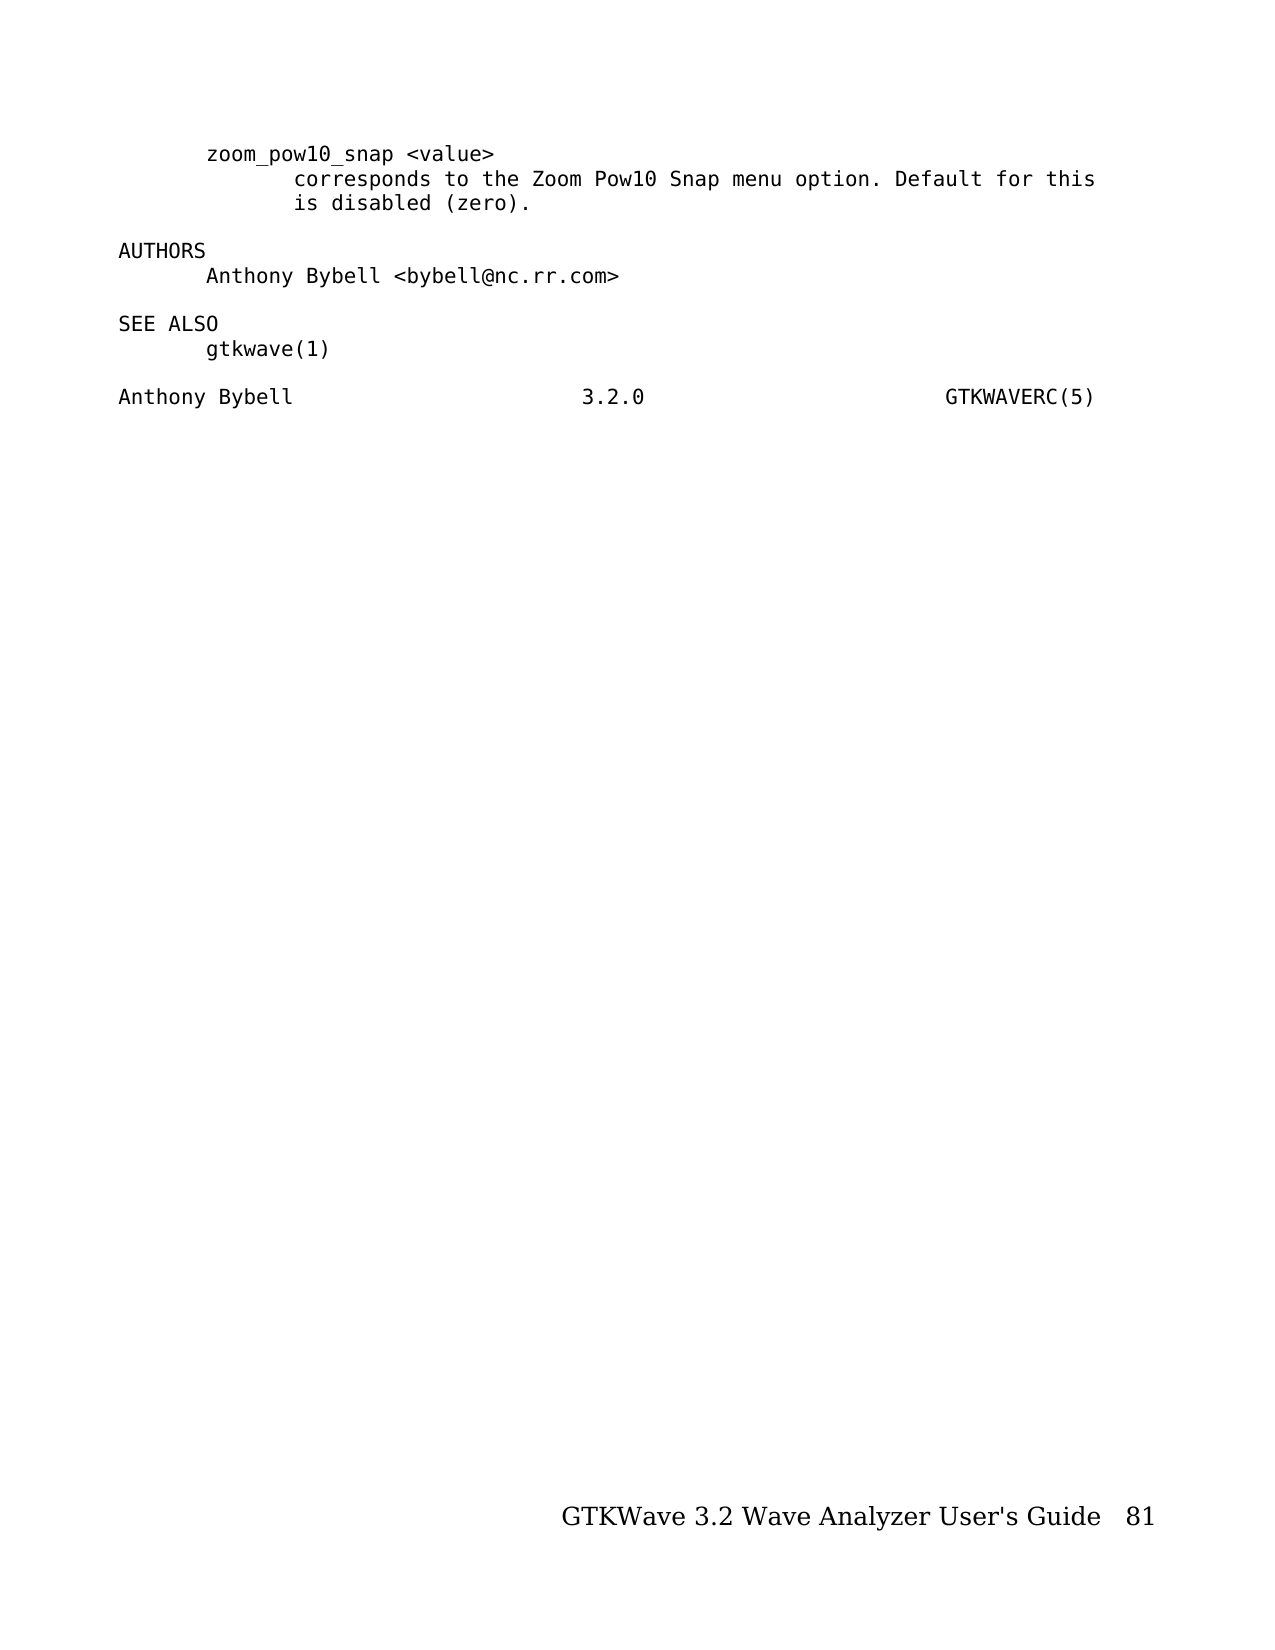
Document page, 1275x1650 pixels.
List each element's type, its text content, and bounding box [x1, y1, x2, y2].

text gtkwave(1) [118, 337, 1157, 361]
text SEE ALSO [118, 312, 1157, 337]
text zoom_pow10_snap <value> [118, 142, 1157, 167]
text Anthony Bybell <bybell@nc.rr.com> [118, 264, 1157, 288]
text corresponds to the Zoom Pow10 Snap menu option. Default for this [118, 167, 1157, 191]
text AUTHORS [118, 239, 1157, 264]
text Anthony Bybell 3.2.0 GTKWAVERC(5) [118, 385, 1157, 409]
text is disabled (zero). [118, 191, 1157, 215]
